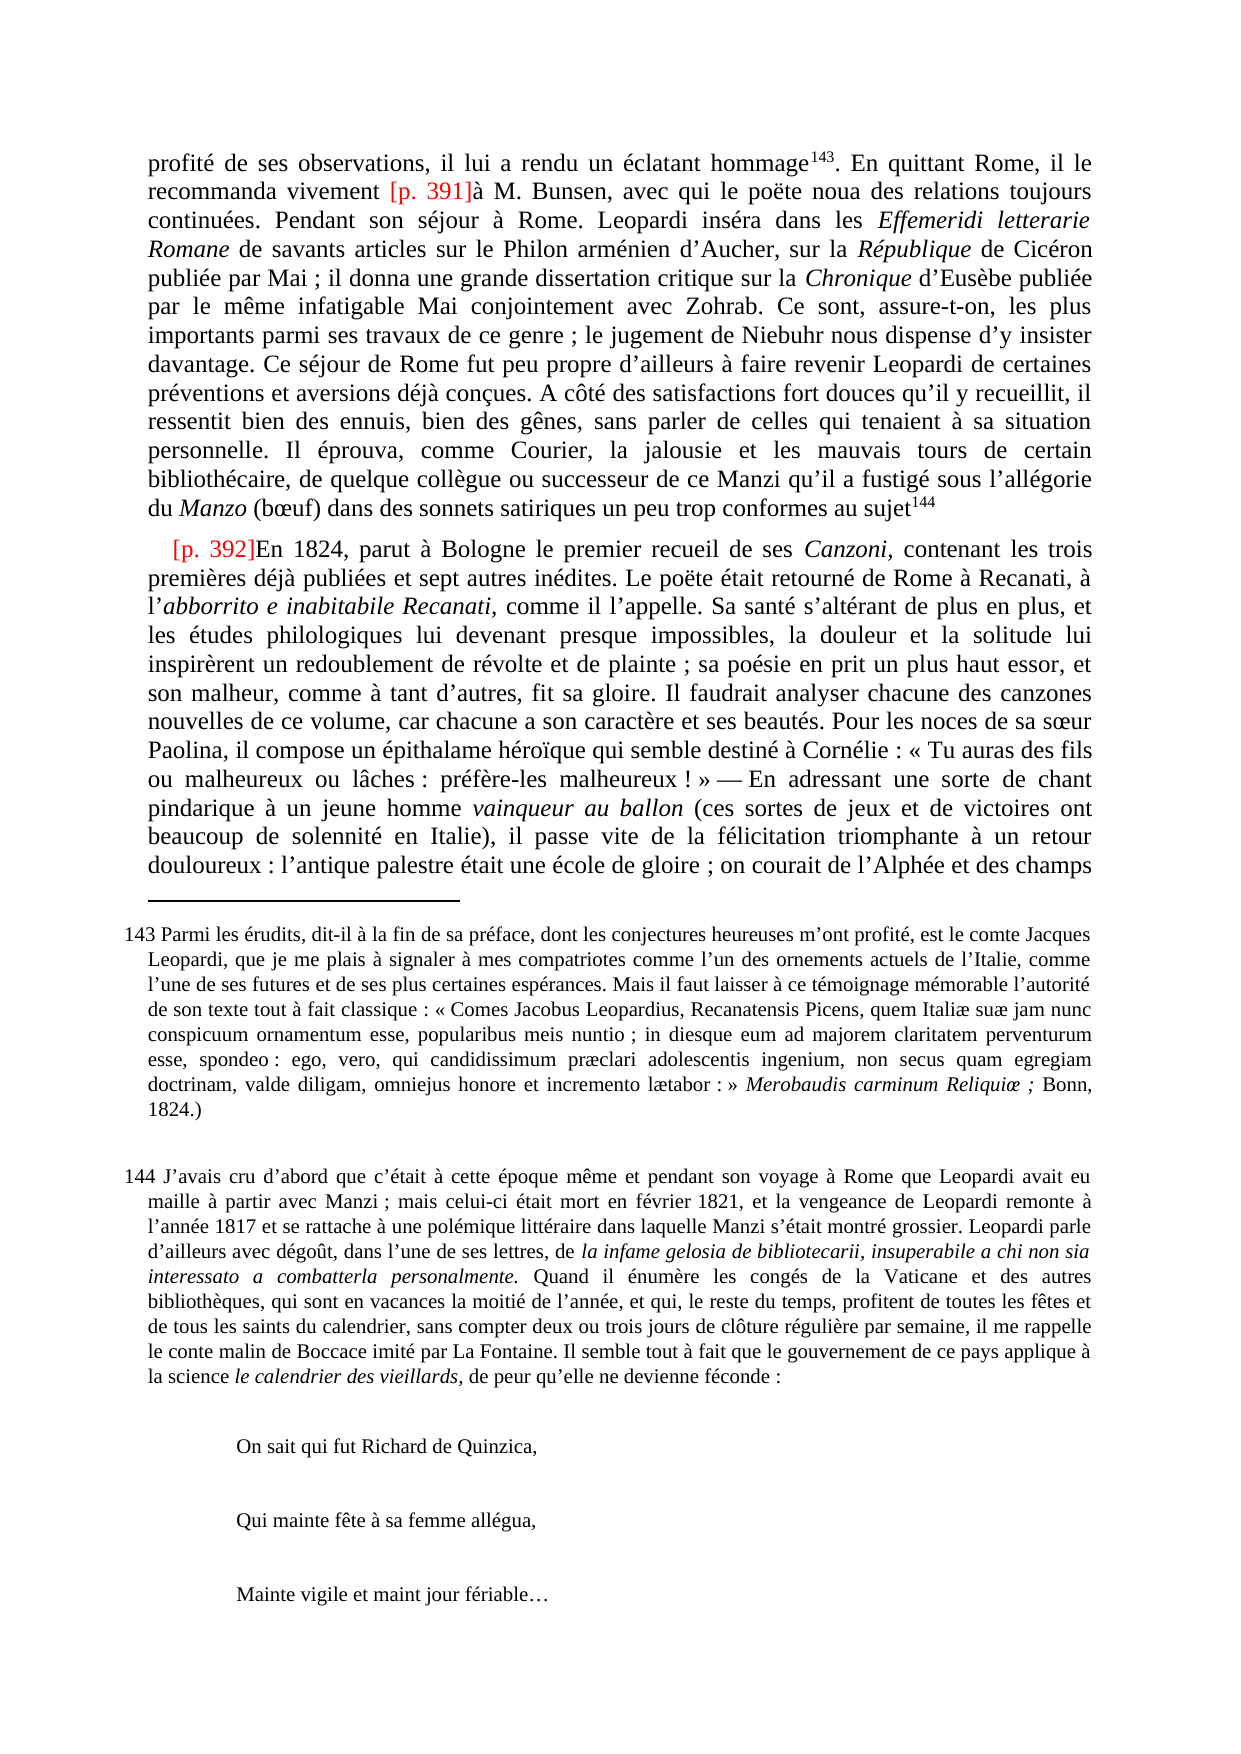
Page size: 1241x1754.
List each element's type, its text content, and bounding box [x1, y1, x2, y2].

text Mainte vigile et maint jour fériable… [236, 1582, 1093, 1606]
text profité de ses observations, il lui a rendu un éclatant hommage. En quittant Rome, il le recommanda vivement [p. 391]à M. Bunsen, avec qui le poëte noua des relations toujours continuées. Pendant son séjour à Rome. Leopardi inséra dans les Effemeridi letterarie Romane de savants articles sur le Philon arménien d’Aucher, sur la République de Cicéron publiée par Mai ; il donna une grande dissertation critique sur la Chronique d’Eusèbe publiée par le même infatigable Mai conjointement avec Zohrab. Ce sont, assure-t-on, les plus importants parmi ses travaux de ce genre ; le jugement de Niebuhr nous dispense d’y insister davantage. Ce séjour de Rome fut peu propre d’ailleurs à faire revenir Leopardi de certaines préventions et aversions déjà conçues. A côté des satisfactions fort douces qu’il y recueillit, il ressentit bien des ennuis, bien des gênes, sans parler de celles qui tenaient à sa situation personnelle. Il éprouva, comme Courier, la jalousie et les mauvais tours de certain bibliothécaire, de quelque collègue ou successeur de ce Manzi qu’il a fustigé sous l’allégorie du Manzo (bœuf) dans des sonnets satiriques un peu trop conformes au sujet [148, 148, 1093, 521]
text Parmi les érudits, dit-il à la fin de sa préface, dont les conjectures heureuses m’ont profité, est le comte Jacques Leopardi, que je me plais à signaler à mes compatriotes comme l’un des ornements actuels de l’Italie, comme l’une de ses futures et de ses plus certaines espérances. Mais il faut laisser à ce témoignage mémorable l’autorité de son texte tout à fait classique : « Comes Jacobus Leopardius, Recanatensis Picens, quem Italiæ suæ jam nunc conspicuum ornamentum esse, popularibus meis nuntio ; in diesque eum ad majorem claritatem perventurum esse, spondeo : ego, vero, qui candidissimum præclari adolescentis ingenium, non secus quam egregiam doctrinam, valde diligam, omniejus honore et incremento lætabor : » Merobaudis carminum Reliquiœ ; Bonn, 1824.) [124, 922, 1093, 1122]
text Qui mainte fête à sa femme allégua, [236, 1508, 1093, 1532]
text [p. 392]En 1824, parut à Bologne le premier recueil de ses Canzoni, contenant les trois premières déjà publiées et sept autres inédites. Le poëte était retourné de Rome à Recanati, à l’abborrito e inabitabile Recanati, comme il l’appelle. Sa santé s’altérant de plus en plus, et les études philologiques lui devenant presque impossibles, la douleur et la solitude lui inspirèrent un redoublement de révolte et de plainte ; sa poésie en prit un plus haut essor, et son malheur, comme à tant d’autres, fit sa gloire. Il faudrait analyser chacune des canzones nouvelles de ce volume, car chacune a son caractère et ses beautés. Pour les noces de sa sœur Paolina, il compose un épithalame héroïque qui semble destiné à Cornélie : « Tu auras des fils ou malheureux ou lâches : préfère-les malheureux ! » — En adressant une sorte de chant pindarique à un jeune homme vainqueur au ballon (ces sortes de jeux et de victoires ont beaucoup de solennité en Italie), il passe vite de la félicitation triomphante à un retour douloureux : l’antique palestre était une école de gloire ; on courait de l’Alphée et des champs [148, 534, 1093, 879]
text On sait qui fut Richard de Quinzica, [236, 1434, 1093, 1458]
text J’avais cru d’abord que c’était à cette époque même et pendant son voyage à Rome que Leopardi avait eu maille à partir avec Manzi ; mais celui-ci était mort en février 1821, et la vengeance de Leopardi remonte à l’année 1817 et se rattache à une polémique littéraire dans laquelle Manzi s’était montré grossier. Leopardi parle d’ailleurs avec dégoût, dans l’une de ses lettres, de la infame gelosia de bibliotecarii, insuperabile a chi non sia interessato a combatterla personalmente. Quand il énumère les congés de la Vaticane et des autres bibliothèques, qui sont en vacances la moitié de l’année, et qui, le reste du temps, profitent de toutes les fêtes et de tous les saints du calendrier, sans compter deux ou trois jours de clôture régulière par semaine, il me rappelle le conte malin de Boccace imité par La Fontaine. Il semble tout à fait que le gouvernement de ce pays applique à la science le calendrier des vieillards, de peur qu’elle ne devienne féconde : [124, 1163, 1093, 1388]
